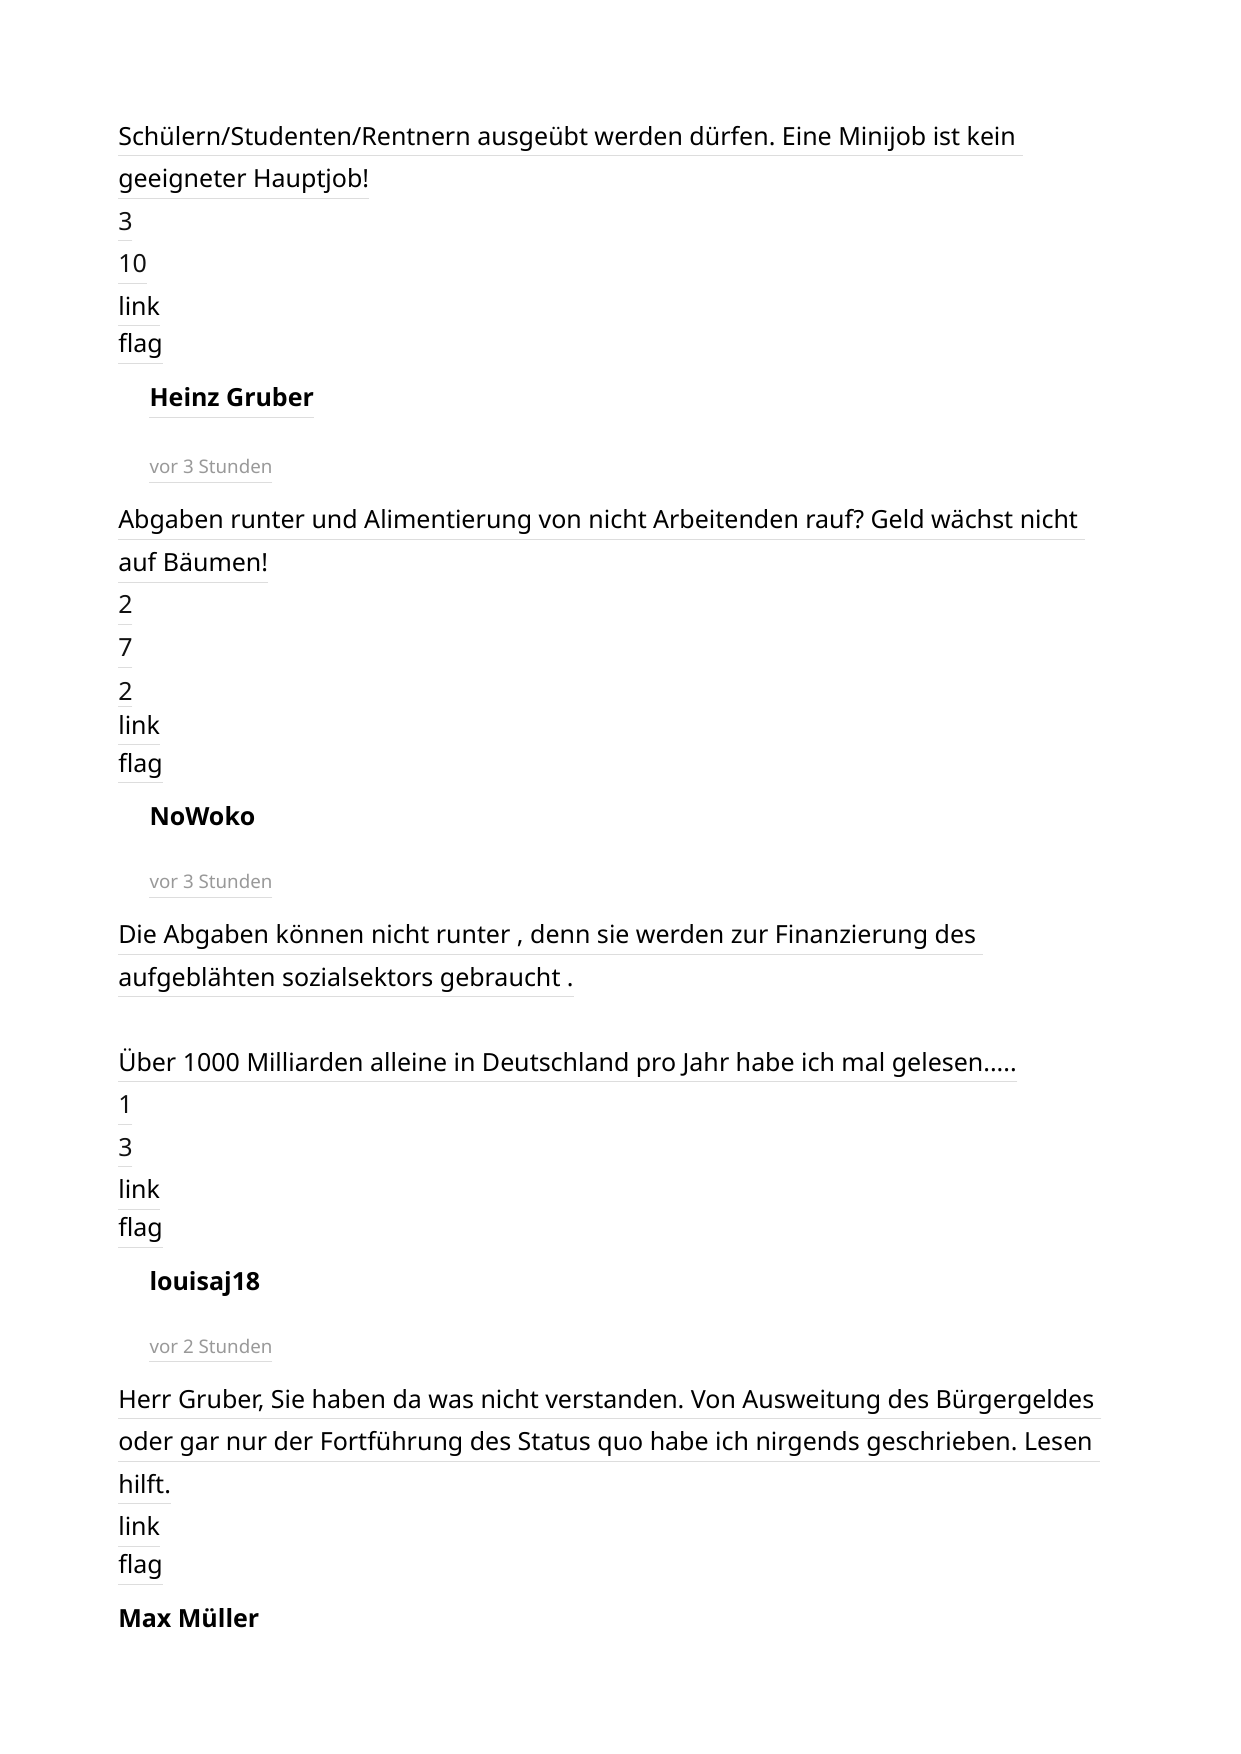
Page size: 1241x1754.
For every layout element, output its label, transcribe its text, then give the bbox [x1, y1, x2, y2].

text NoWoko [149, 799, 1122, 833]
text Max Müller [118, 1601, 1122, 1635]
text Herr Gruber, Sie haben da was nicht verstanden. Von Ausweitung des Bürgergeldes oder gar nur der Fortführung des Status quo habe ich nirgends geschrieben. Lesen hilft. [118, 1382, 1122, 1504]
text 3 [118, 203, 1122, 241]
text flag [118, 326, 1122, 364]
text Die Abgaben können nicht runter , denn sie werden zur Finanzierung des aufgeblähten sozialsektors gebraucht . Über 1000 Milliarden alleine in Deutschland pro Jahr habe ich mal gelesen..... [118, 917, 1122, 1082]
text 3 [118, 1129, 1122, 1167]
text flag [118, 1547, 1122, 1585]
text vor 3 Stunden [149, 868, 1117, 898]
text Schülern/Studenten/Rentnern ausgeübt werden dürfen. Eine Minijob ist kein geeigneter Hauptjob! [118, 118, 1122, 199]
text link [118, 288, 1122, 326]
text 7 [118, 629, 1122, 668]
text vor 3 Stunden [149, 453, 1117, 483]
text link [118, 1172, 1122, 1210]
text louisaj18 [149, 1264, 1122, 1298]
text 10 [118, 246, 1122, 284]
text 2 [118, 672, 1122, 707]
text link [118, 1509, 1122, 1547]
text 2 [118, 587, 1122, 625]
text link [118, 707, 1122, 745]
text vor 2 Stunden [149, 1333, 1117, 1362]
text flag [118, 745, 1122, 783]
text 1 [118, 1087, 1122, 1125]
text flag [118, 1210, 1122, 1248]
text Heinz Gruber [149, 380, 1122, 418]
text Abgaben runter und Alimentierung von nicht Arbeitenden rauf? Geld wächst nicht auf Bäumen! [118, 502, 1122, 583]
